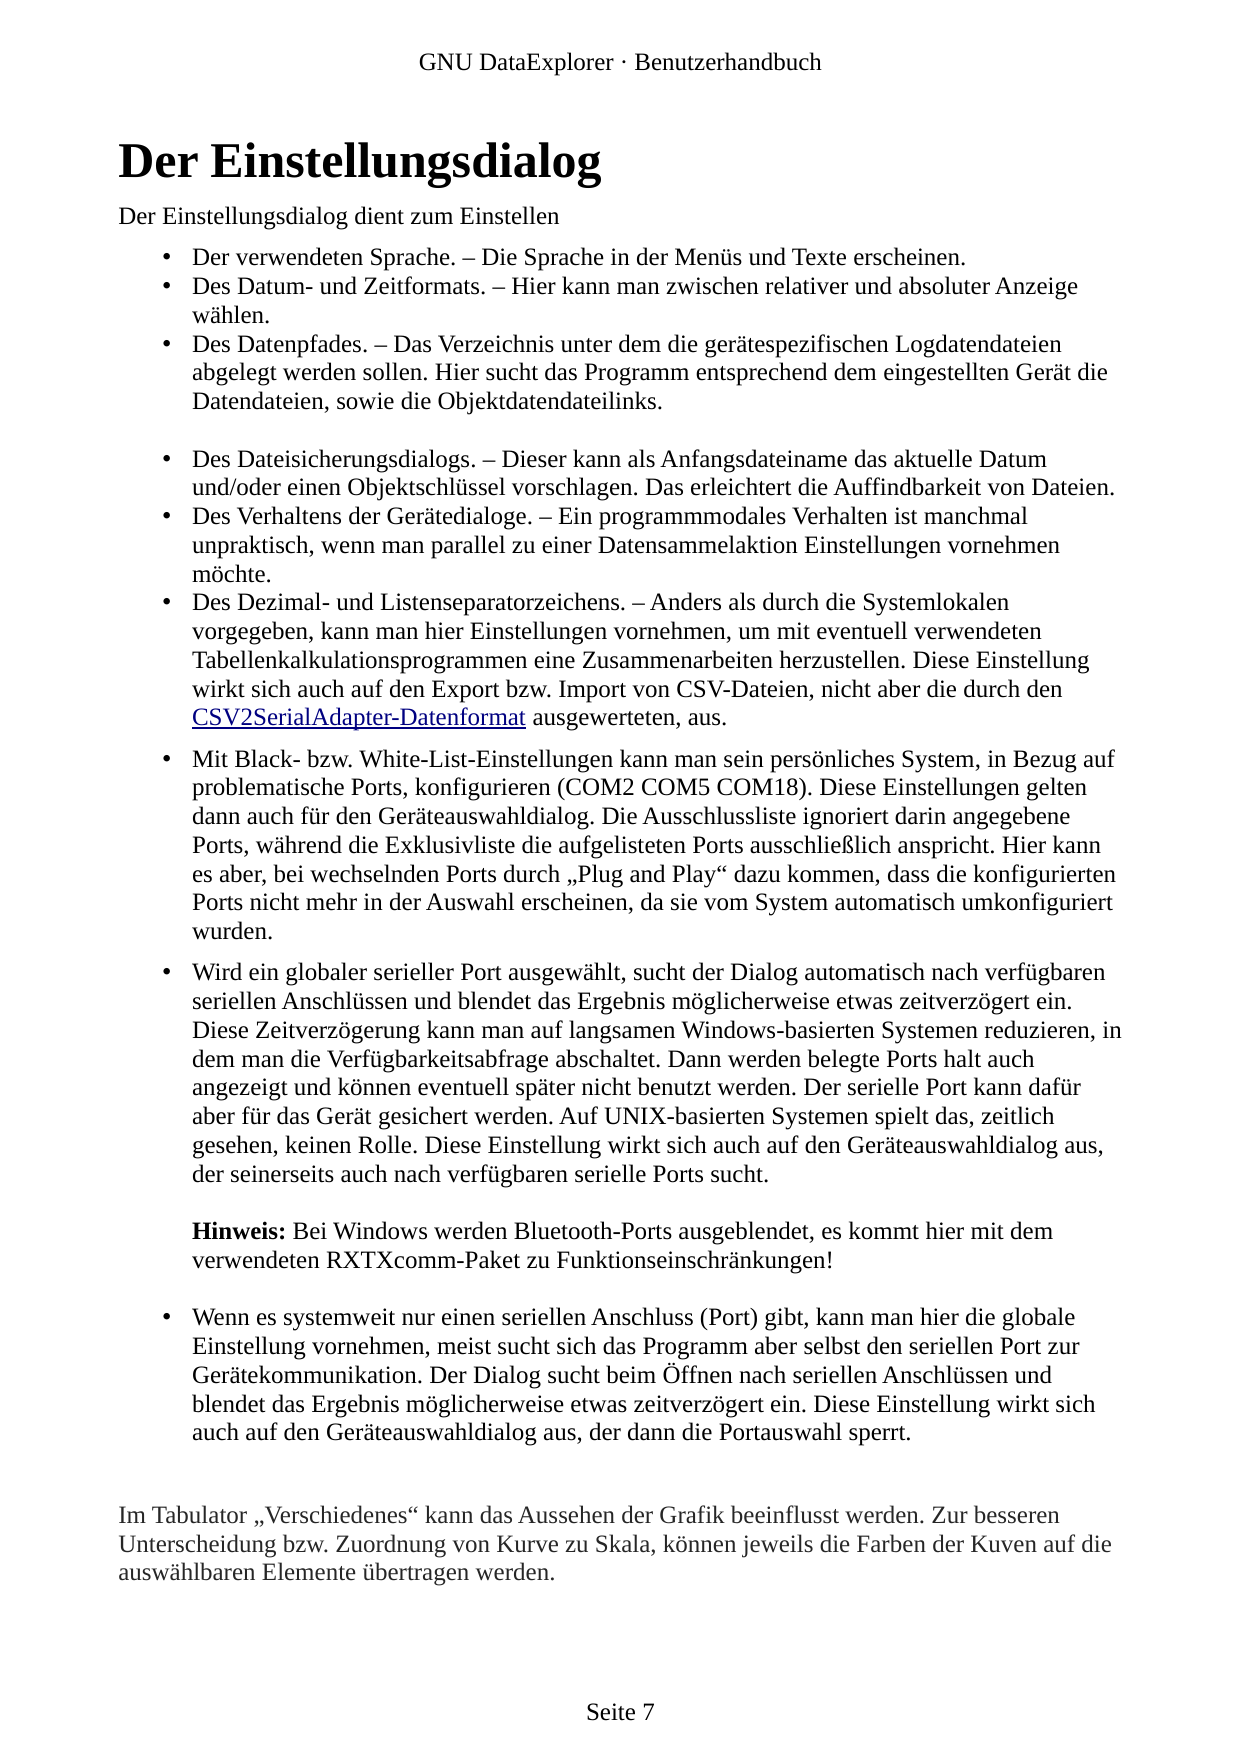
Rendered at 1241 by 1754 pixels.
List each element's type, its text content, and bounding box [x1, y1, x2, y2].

list Des Datenpfades. – Das Verzeichnis unter dem die gerätespezifischen Logdatendateien abgelegt werden sollen. Hier sucht das Programm entsprechend dem eingestellten Gerät die Datendateien, sowie die Objektdatendateilinks. [162, 329, 1122, 444]
list Des Dezimal- und Listenseparatorzeichens. – Anders als durch die Systemlokalen vorgegeben, kann man hier Einstellungen vornehmen, um mit eventuell verwendeten Tabellenkalkulationsprogrammen eine Zusammenarbeiten herzustellen. Diese Einstellung wirkt sich auch auf den Export bzw. Import von CSV-Dateien, nicht aber die durch den CSV2SerialAdapter-Datenformat ausgewerteten, aus. [162, 587, 1122, 731]
list Des Dateisicherungsdialogs. – Dieser kann als Anfangsdateiname das aktuelle Datum und/oder einen Objektschlüssel vorschlagen. Das erleichtert die Auffindbarkeit von Dateien. [162, 444, 1122, 501]
list Wird ein globaler serieller Port ausgewählt, sucht der Dialog automatisch nach verfügbaren seriellen Anschlüssen und blendet das Ergebnis möglicherweise etwas zeitverzögert ein. Diese Zeitverzögerung kann man auf langsamen Windows-basierten Systemen reduzieren, in dem man die Verfügbarkeitsabfrage abschaltet. Dann werden belegte Ports halt auch angezeigt und können eventuell später nicht benutzt werden. Der serielle Port kann dafür aber für das Gerät gesichert werden. Auf UNIX-basierten Systemen spielt das, zeitlich gesehen, keinen Rolle. Diese Einstellung wirkt sich auch auf den Geräteauswahldialog aus, der seinerseits auch nach verfügbaren serielle Ports sucht. Hinweis: Bei Windows werden Bluetooth-Ports ausgeblendet, es kommt hier mit dem verwendeten RXTXcomm-Paket zu Funktionseinschränkungen! [162, 957, 1122, 1302]
list Der verwendeten Sprache. – Die Sprache in der Menüs und Texte erscheinen. [162, 242, 1122, 271]
text Der Einstellungsdialog dient zum Einstellen [118, 201, 1122, 230]
text Im Tabulator „Verschiedenes“ kann das Aussehen der Grafik beeinflusst werden. Zur besseren Unterscheidung bzw. Zuordnung von Kurve zu Skala, können jeweils die Farben der Kuven auf die auswählbaren Elemente übertragen werden. [118, 1500, 1122, 1586]
list Des Datum- und Zeitformats. – Hier kann man zwischen relativer und absoluter Anzeige wählen. [162, 271, 1122, 329]
list Des Verhaltens der Gerätedialoge. – Ein programmmodales Verhalten ist manchmal unpraktisch, wenn man parallel zu einer Datensammelaktion Einstellungen vornehmen möchte. [162, 501, 1122, 587]
list Wenn es systemweit nur einen seriellen Anschluss (Port) gibt, kann man hier die globale Einstellung vornehmen, meist sucht sich das Programm aber selbst den seriellen Port zur Gerätekommunikation. Der Dialog sucht beim Öffnen nach seriellen Anschlüssen und blendet das Ergebnis möglicherweise etwas zeitverzögert ein. Diese Einstellung wirkt sich auch auf den Geräteauswahldialog aus, der dann die Portauswahl sperrt. [162, 1302, 1122, 1446]
list Mit Black- bzw. White-List-Einstellungen kann man sein persönliches System, in Bezug auf problematische Ports, konfigurieren (COM2 COM5 COM18). Diese Einstellungen gelten dann auch für den Geräteauswahldialog. Die Ausschlussliste ignoriert darin angegebene Ports, während die Exklusivliste die aufgelisteten Ports ausschließlich anspricht. Hier kann es aber, bei wechselnden Ports durch „Plug and Play“ dazu kommen, dass die konfigurierten Ports nicht mehr in der Auswahl erscheinen, da sie vom System automatisch umkonfiguriert wurden. [162, 744, 1122, 945]
subtitle Der Einstellungsdialog [118, 131, 1122, 189]
